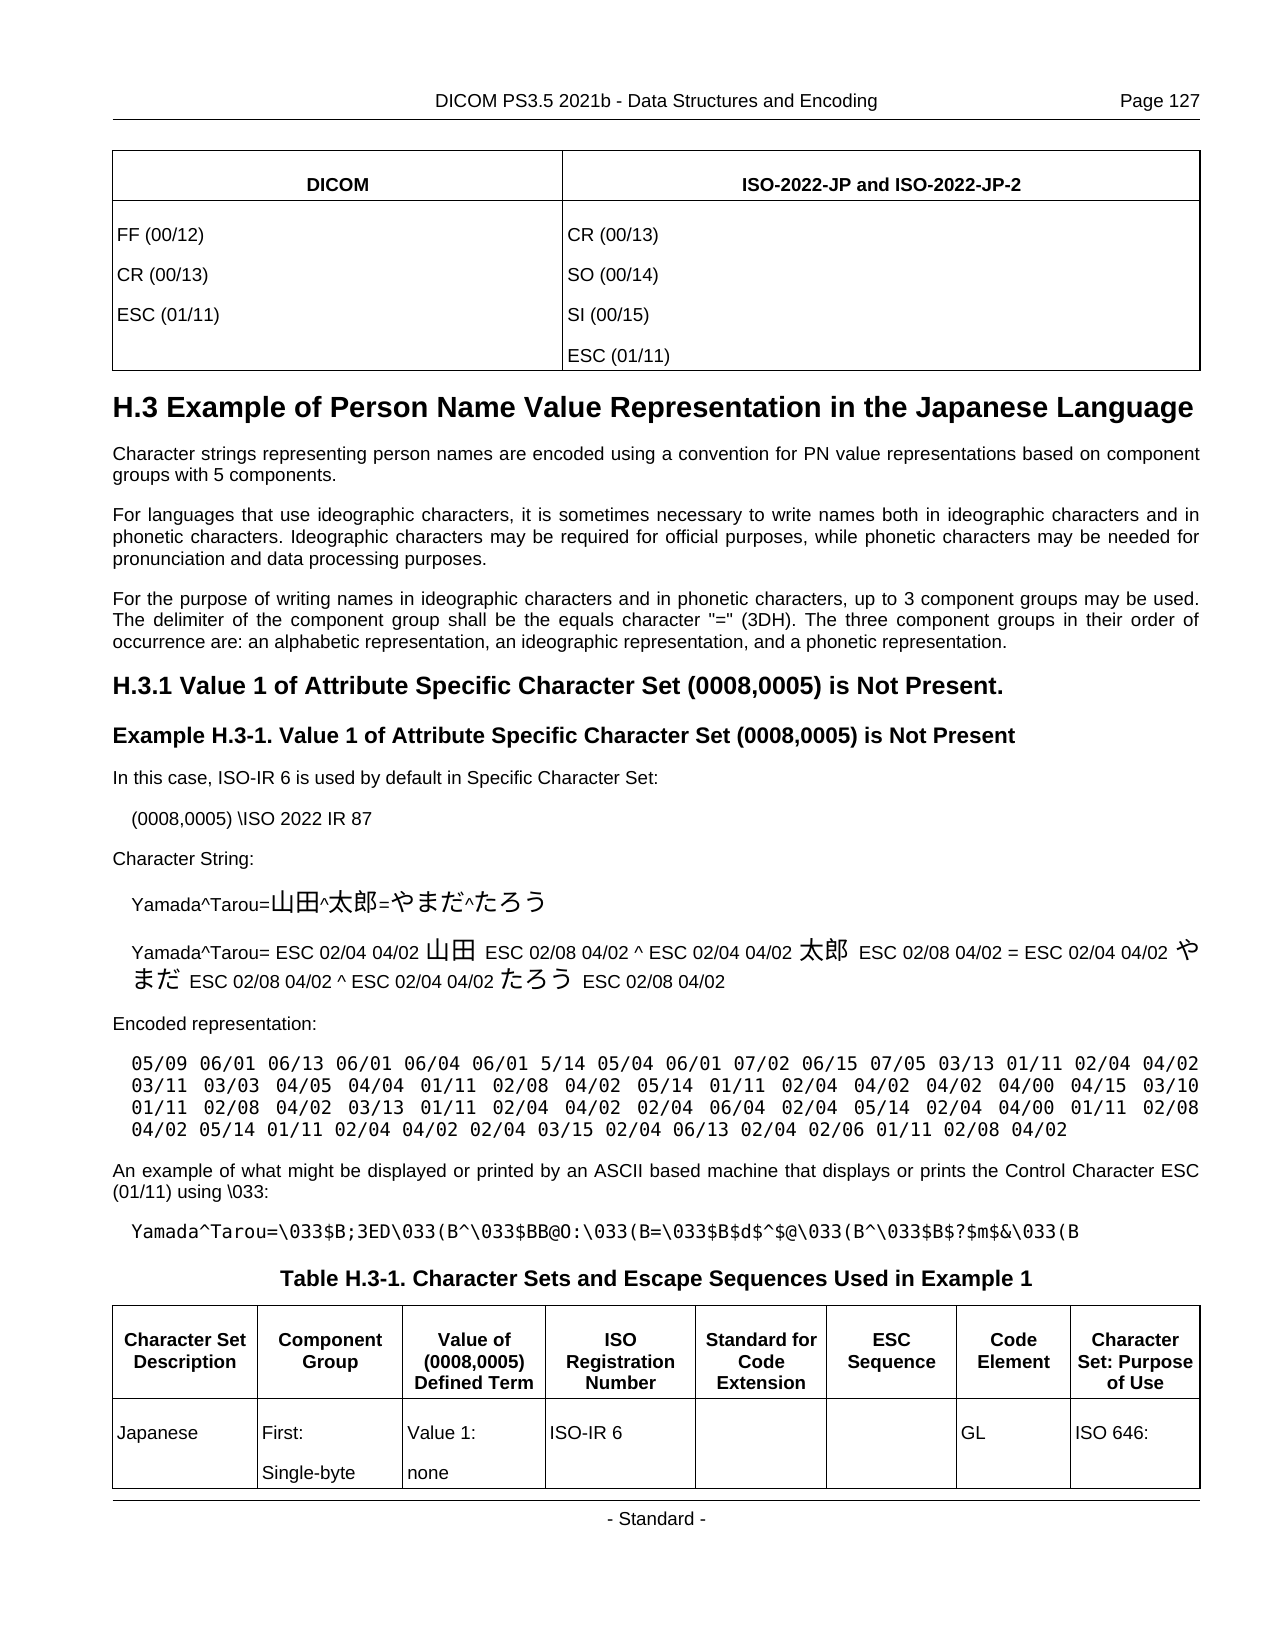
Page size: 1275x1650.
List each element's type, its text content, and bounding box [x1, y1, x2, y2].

table_header ESC Sequence [827, 1306, 956, 1398]
text For the purpose of writing names in ideographic characters and in phonetic characters, up to 3 component groups may be used. The delimiter of the component group shall be the equals character "=" (3DH). The three component groups in their order of occurrence are: an alphabetic representation, an ideographic representation, and a phonetic representation. [112, 588, 1200, 652]
text (0008,0005) \ISO 2022 IR 87 [131, 807, 1200, 829]
text Yamada^Tarou=山田^太郎=やまだ^たろう [131, 888, 1200, 917]
text Yamada^Tarou= ESC 02/04 04/02 山田 ESC 02/08 04/02 ^ ESC 02/04 04/02 太郎 ESC 02/08 04/02 = ESC 02/04 04/02 やまだ ESC 02/08 04/02 ^ ESC 02/04 04/02 たろう ESC 02/08 04/02 [131, 936, 1200, 994]
text Character strings representing person names are encoded using a convention for PN value representations based on component groups with 5 components. [112, 442, 1200, 486]
table_header Standard for Code Extension [696, 1306, 826, 1398]
text Table H.3-1. Character Sets and Escape Sequences Used in Example 1 [112, 1266, 1200, 1292]
table_cell Value 1: none [403, 1399, 545, 1488]
table_cell GL [957, 1399, 1070, 1488]
text Yamada^Tarou=\033$B;3ED\033(B^\033$BB@O:\033(B=\033$B$d$^$@\033(B^\033$B$?$m$&\033(B [131, 1221, 1200, 1243]
text H.3.1 Value 1 of Attribute Specific Character Set (0008,0005) is Not Present. [112, 671, 1200, 700]
table_header Character Set Description [113, 1306, 257, 1398]
text 05/09 06/01 06/13 06/01 06/04 06/01 5/14 05/04 06/01 07/02 06/15 07/05 03/13 01/11 02/04 04/02 03/11 03/03 04/05 04/04 01/11 02/08 04/02 05/14 01/11 02/04 04/02 04/02 04/00 04/15 03/10 01/11 02/08 04/02 03/13 01/11 02/04 04/02 02/04 06/04 02/04 05/14 02/04 04/00 01/11 02/08 04/02 05/14 01/11 02/04 04/02 02/04 03/15 02/04 06/13 02/04 02/06 01/11 02/08 04/02 [131, 1053, 1200, 1141]
table_header Code Element [957, 1306, 1070, 1398]
text H.3 Example of Person Name Value Representation in the Japanese Language [112, 390, 1200, 424]
table_header ISO-2022-JP and ISO-2022-JP-2 [563, 151, 1199, 200]
text Encoded representation: [112, 1013, 1200, 1034]
table_header Character Set: Purpose of Use [1071, 1306, 1199, 1398]
table_header ISO Registration Number [546, 1306, 695, 1398]
table_cell ISO 646: [1071, 1399, 1199, 1488]
text Example H.3-1. Value 1 of Attribute Specific Character Set (0008,0005) is Not Present [112, 722, 1200, 748]
text An example of what might be displayed or printed by an ASCII based machine that displays or prints the Control Character ESC (01/11) using \033: [112, 1159, 1200, 1203]
table_cell FF (00/12) CR (00/13) ESC (01/11) [113, 201, 562, 370]
text In this case, ISO-IR 6 is used by default in Specific Character Set: [112, 767, 1200, 788]
table_cell [827, 1399, 956, 1488]
table_cell CR (00/13) SO (00/14) SI (00/15) ESC (01/11) [563, 201, 1199, 370]
text Character String: [112, 848, 1200, 869]
table_header Value of (0008,0005) Defined Term [403, 1306, 545, 1398]
table_cell Japanese [113, 1399, 257, 1488]
table_cell [696, 1399, 826, 1488]
table_cell First: Single-byte [258, 1399, 402, 1488]
table_cell ISO-IR 6 [546, 1399, 695, 1488]
table_header DICOM [113, 151, 562, 200]
table_header Component Group [258, 1306, 402, 1398]
text For languages that use ideographic characters, it is sometimes necessary to write names both in ideographic characters and in phonetic characters. Ideographic characters may be required for official purposes, while phonetic characters may be needed for pronunciation and data processing purposes. [112, 504, 1200, 569]
